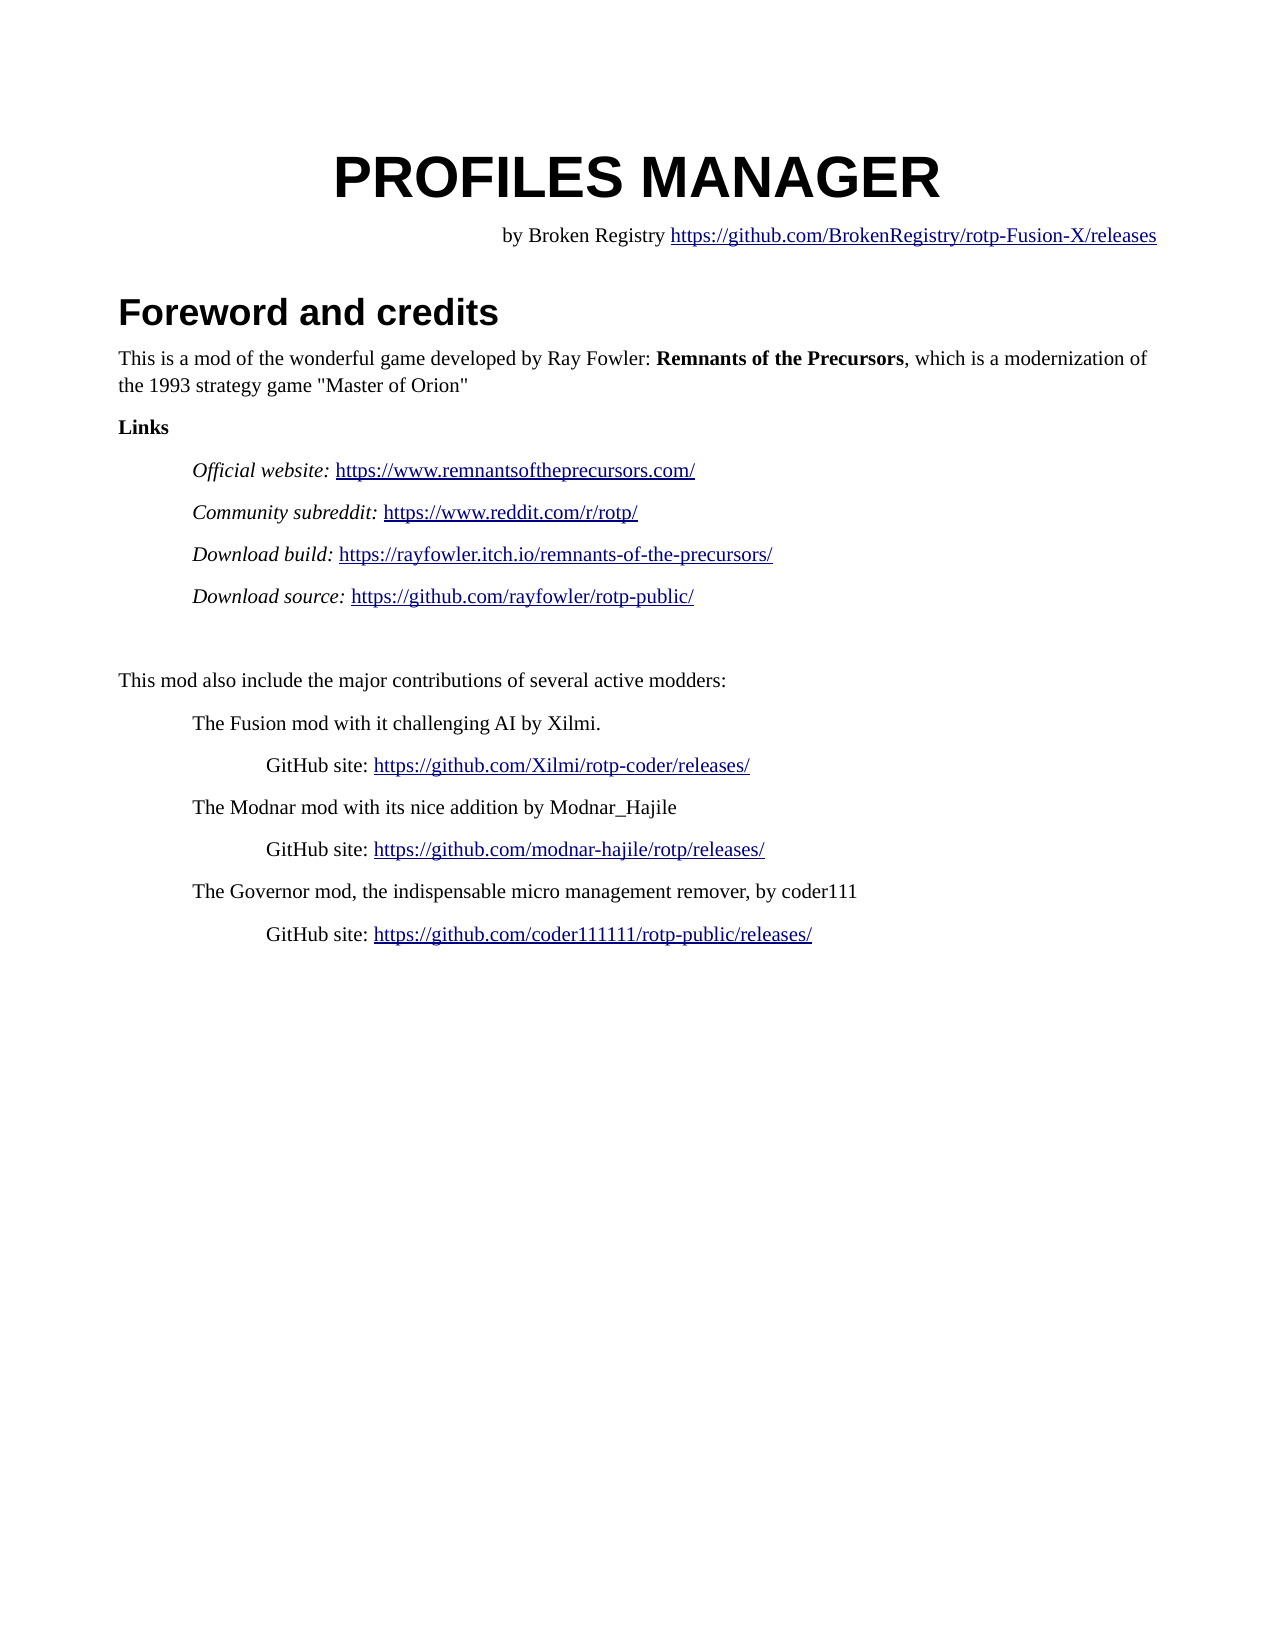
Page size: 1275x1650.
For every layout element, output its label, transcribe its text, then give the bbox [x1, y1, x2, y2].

text The Fusion mod with it challenging AI by Xilmi. [192, 711, 1157, 735]
text The Modnar mod with its nice addition by Modnar_Hajile [192, 795, 1157, 819]
text The Governor mod, the indispensable micro management remover, by coder111 [192, 879, 1157, 903]
text Links [118, 415, 1157, 439]
text GitHub site: https://github.com/modnar-hajile/rotp/releases/ [192, 837, 1157, 861]
text This mod also include the major contributions of several active modders: [118, 668, 1157, 692]
text GitHub site: https://github.com/coder111111/rotp-public/releases/ [192, 922, 1157, 946]
text Community subreddit: https://www.reddit.com/r/rotp/ [192, 500, 1157, 524]
subtitle Foreword and credits [118, 290, 1157, 333]
text Download source: https://github.com/rayfowler/rotp-public/ [192, 584, 1157, 608]
text This is a mod of the wonderful game developed by Ray Fowler: Remnants of the Precursors, which is a modernization of the 1993 strategy game "Master of Orion" [118, 346, 1157, 397]
text Official website: https://www.remnantsoftheprecursors.com/ [192, 457, 1157, 482]
text Download build: https://rayfowler.itch.io/remnants-of-the-precursors/ [192, 542, 1157, 566]
text GitHub site: https://github.com/Xilmi/rotp-coder/releases/ [192, 753, 1157, 777]
text by Broken Registry https://github.com/BrokenRegistry/rotp-Fusion-X/releases [118, 223, 1157, 247]
title PROFILES MANAGER [118, 143, 1157, 210]
